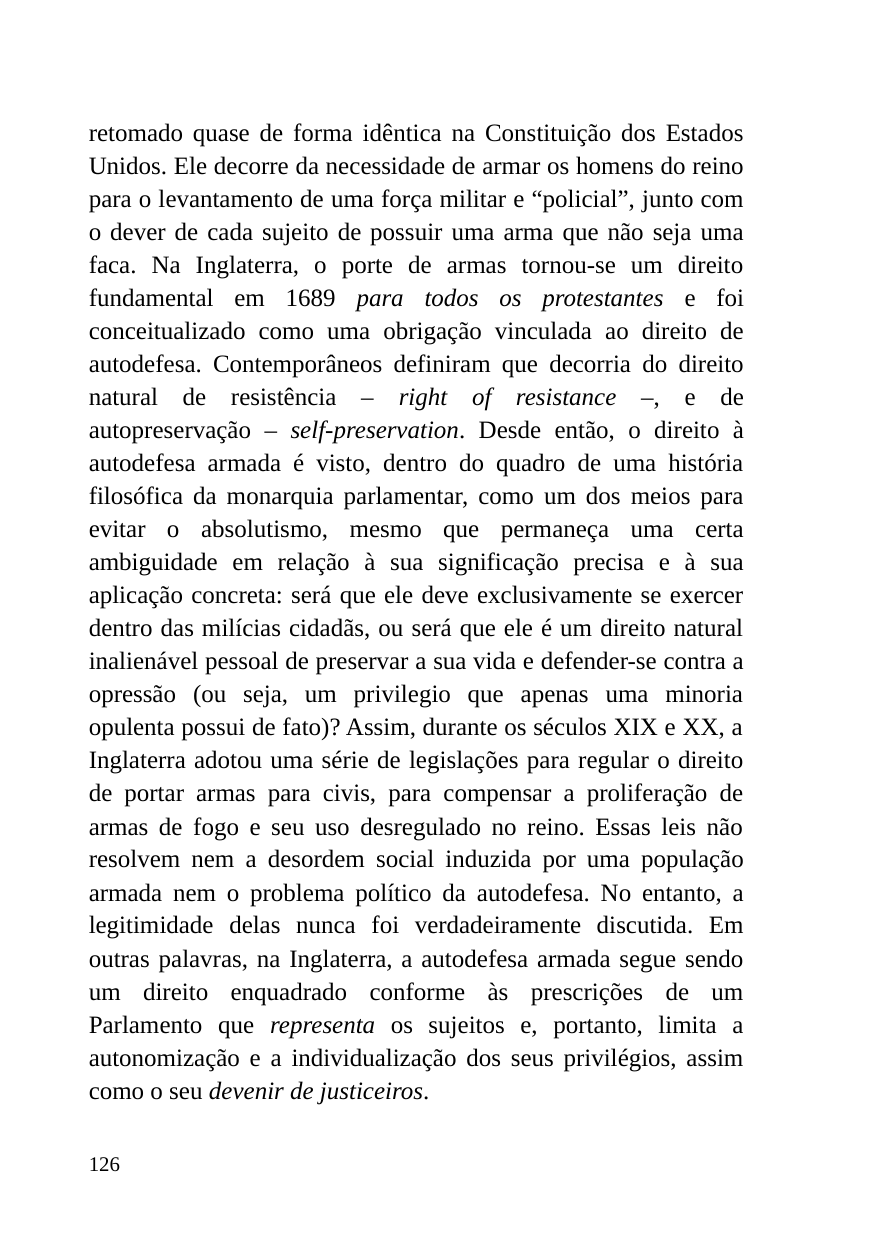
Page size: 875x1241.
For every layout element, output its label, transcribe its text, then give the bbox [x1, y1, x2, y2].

text retomado quase de forma idêntica na Constituição dos Estados Unidos. Ele decorre da necessidade de armar os homens do reino para o levantamento de uma força militar e “policial”, junto com o dever de cada sujeito de possuir uma arma que não seja uma faca. Na Inglaterra, o porte de armas tornou-se um direito fundamental em 1689 para todos os protestantes e foi conceitualizado como uma obrigação vinculada ao direito de autodefesa. Contemporâneos definiram que decorria do direito natural de resistência – right of resistance –, e de autopreservação – self-preservation. Desde então, o direito à autodefesa armada é visto, dentro do quadro de uma história filosófica da monarquia parlamentar, como um dos meios para evitar o absolutismo, mesmo que permaneça uma certa ambiguidade em relação à sua significação precisa e à sua aplicação concreta: será que ele deve exclusivamente se exercer dentro das milícias cidadãs, ou será que ele é um direito natural inalienável pessoal de preservar a sua vida e defender-se contra a opressão (ou seja, um privilegio que apenas uma minoria opulenta possui de fato)? Assim, durante os séculos XIX e XX, a Inglaterra adotou uma série de legislações para regular o direito de portar armas para civis, para compensar a proliferação de armas de fogo e seu uso desregulado no reino. Essas leis não resolvem nem a desordem social induzida por uma população armada nem o problema político da autodefesa. No entanto, a legitimidade delas nunca foi verdadeiramente discutida. Em outras palavras, na Inglaterra, a autodefesa armada segue sendo um direito enquadrado conforme às prescrições de um Parlamento que representa os sujeitos e, portanto, limita a autonomização e a individualização dos seus privilégios, assim como o seu devenir de justiceiros. [88, 118, 744, 1104]
